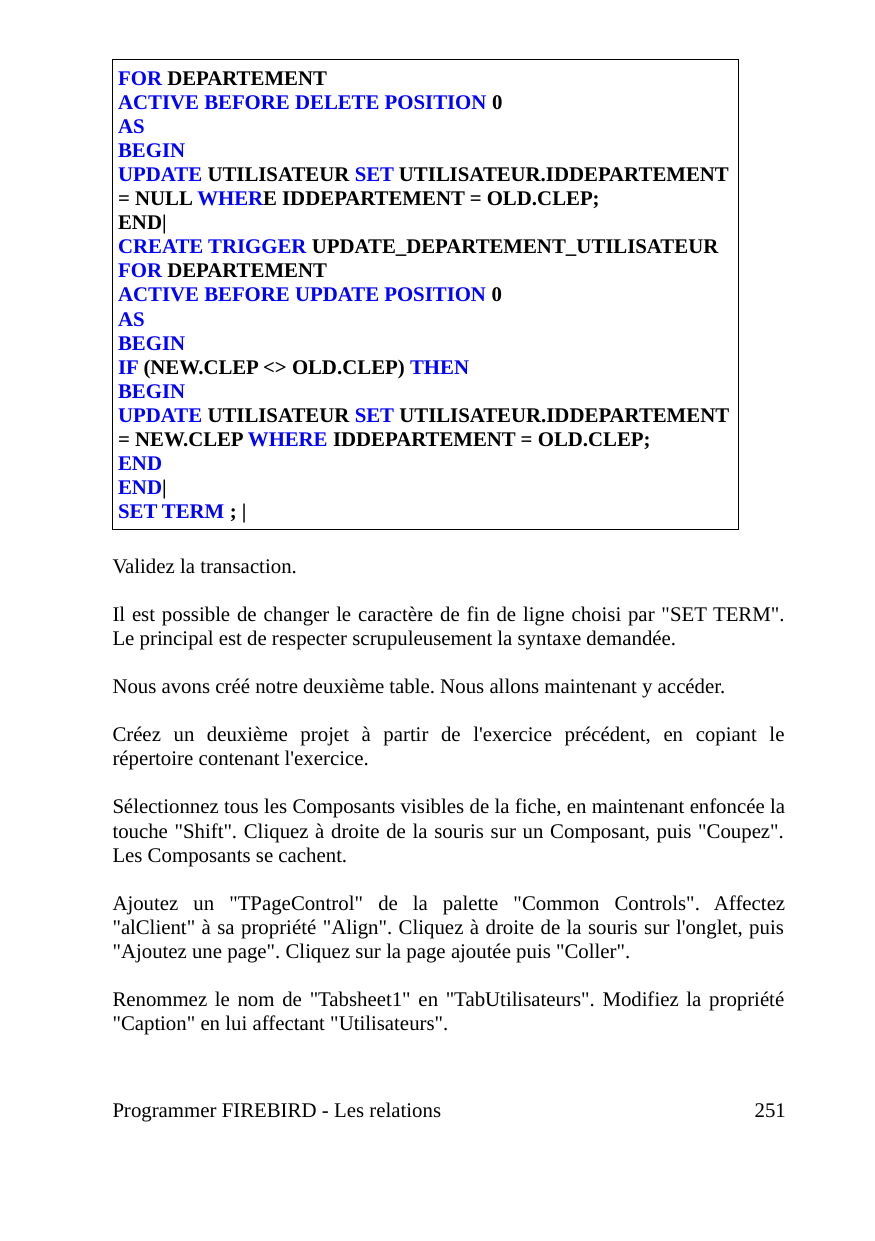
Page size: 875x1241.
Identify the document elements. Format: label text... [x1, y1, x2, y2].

text Ajoutez un "TPageControl" de la palette "Common Controls". Affectez "alClient" à sa propriété "Align". Cliquez à droite de la souris sur l'onglet, puis "Ajoutez une page". Cliquez sur la page ajoutée puis "Coller". [112, 891, 786, 963]
text Sélectionnez tous les Composants visibles de la fiche, en maintenant enfoncée la touche "Shift". Cliquez à droite de la souris sur un Composant, puis "Coupez". Les Composants se cachent. [112, 794, 786, 867]
table_header FOR DEPARTEMENT ACTIVE BEFORE DELETE POSITION 0 AS BEGIN UPDATE UTILISATEUR SET UTILISATEUR.IDDEPARTEMENT = NULL WHERE IDDEPARTEMENT = OLD.CLEP; END| CREATE TRIGGER UPDATE_DEPARTEMENT_UTILISATEUR FOR DEPARTEMENT ACTIVE BEFORE UPDATE POSITION 0 AS BEGIN IF (NEW.CLEP <> OLD.CLEP) THEN BEGIN UPDATE UTILISATEUR SET UTILISATEUR.IDDEPARTEMENT = NEW.CLEP WHERE IDDEPARTEMENT = OLD.CLEP; END END| SET TERM ; | [113, 60, 738, 529]
text Créez un deuxième projet à partir de l'exercice précédent, en copiant le répertoire contenant l'exercice. [112, 722, 786, 770]
text Il est possible de changer le caractère de fin de ligne choisi par "SET TERM". Le principal est de respecter scrupuleusement la syntaxe demandée. [112, 602, 786, 650]
text Renommez le nom de "Tabsheet1" en "TabUtilisateurs". Modifiez la propriété "Caption" en lui affectant "Utilisateurs". [112, 987, 786, 1035]
text Validez la transaction. [112, 554, 786, 578]
text Nous avons créé notre deuxième table. Nous allons maintenant y accéder. [112, 674, 786, 698]
